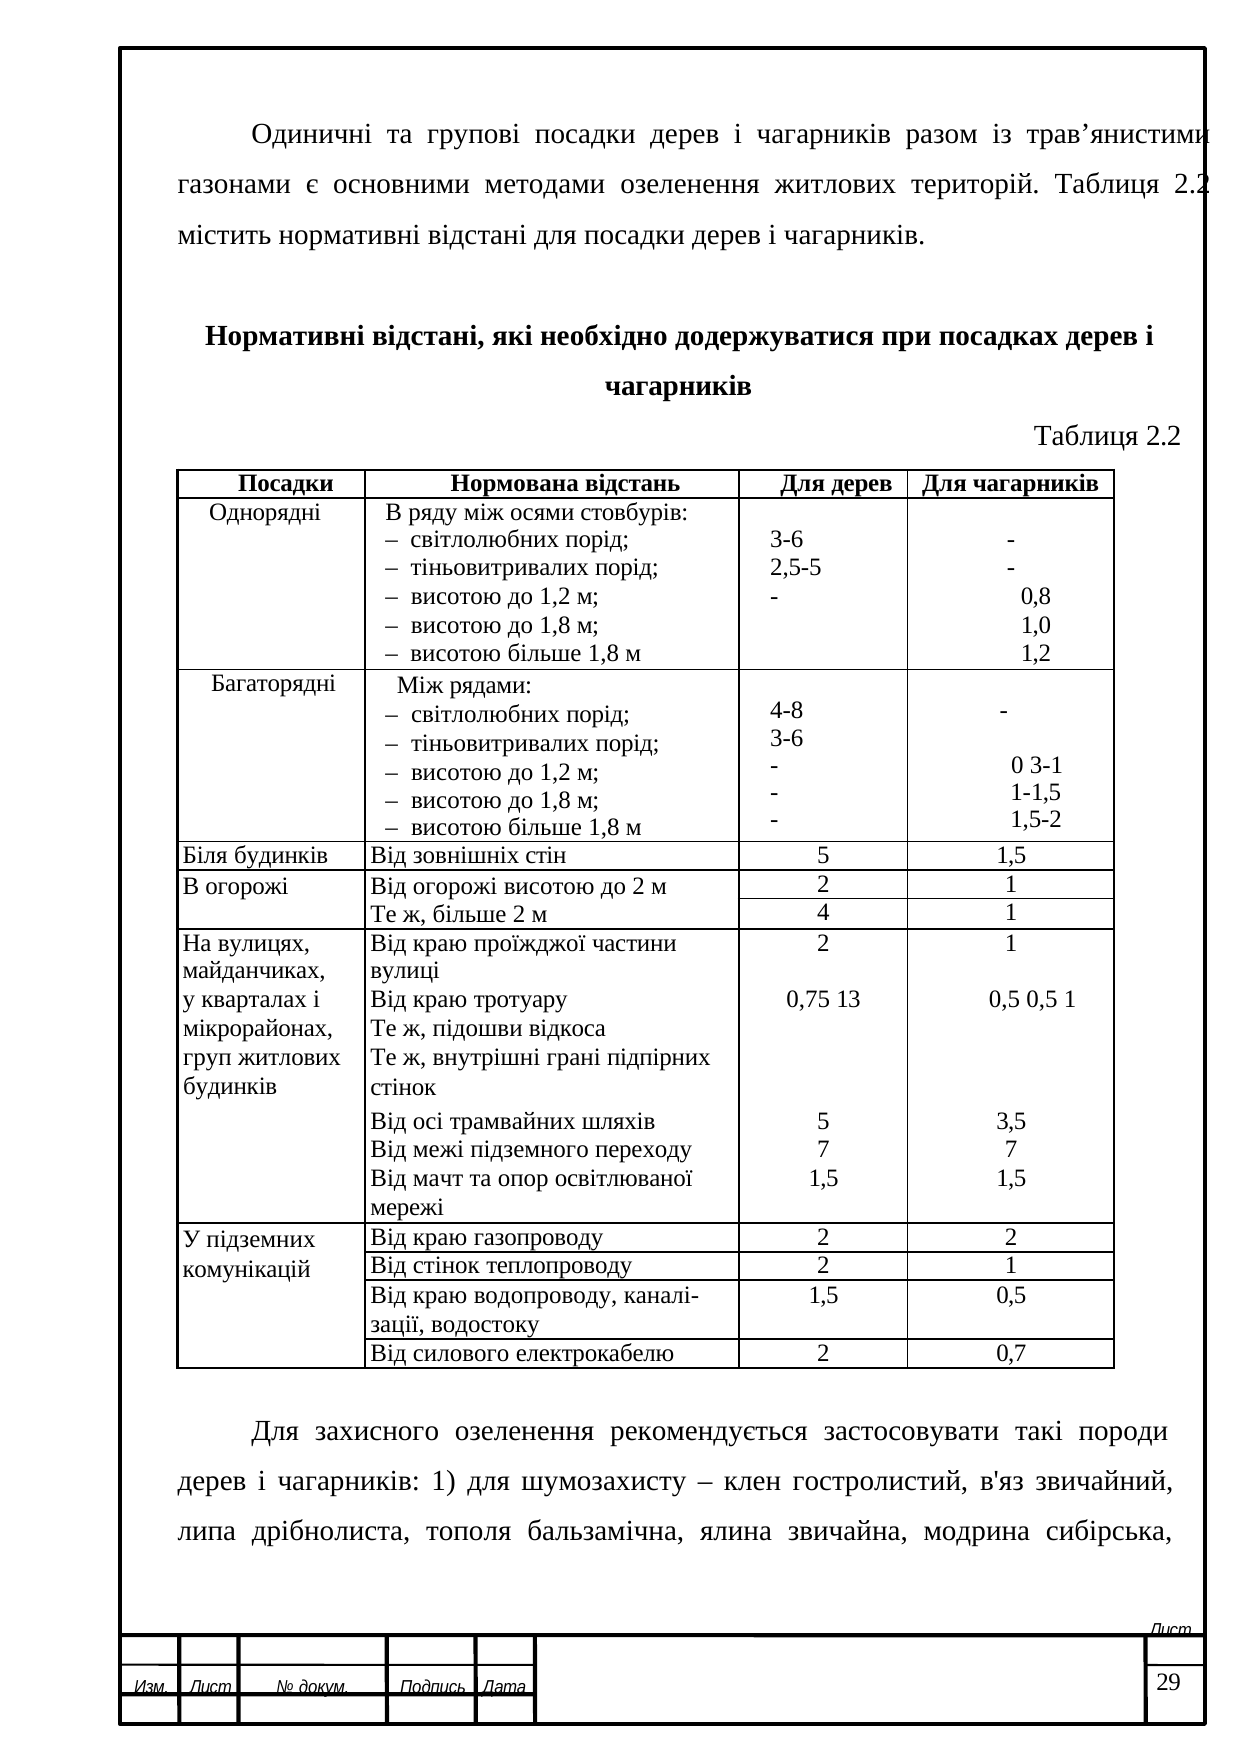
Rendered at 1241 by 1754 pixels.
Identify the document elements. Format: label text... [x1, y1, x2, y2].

table_cell 5 [740, 842, 907, 869]
table_cell [179, 612, 364, 641]
table_cell [740, 670, 907, 697]
table_cell – виcотою до 1,8 м; [366, 612, 738, 641]
table_cell [740, 1044, 907, 1072]
table_cell [179, 1194, 364, 1222]
table_header Для дерев [740, 471, 907, 497]
table_cell [179, 1137, 364, 1165]
table_cell - [740, 806, 907, 841]
text Лиcт [1111, 1619, 1231, 1641]
table_cell 4 [740, 899, 907, 928]
table_cell Між рядами: cвітлолюбних порід; тіньовитривалих порід; виcотою до 1,2 м; виcотою до 1,8 м; виcотою більше 1,8 м [366, 670, 738, 841]
table_cell – виcотою більше 1,8 м [366, 641, 738, 669]
table_cell [179, 526, 364, 554]
table_cell - [908, 526, 1113, 554]
table_cell 1,2 [908, 641, 1113, 669]
table_cell [179, 724, 364, 752]
table_cell - [740, 583, 907, 612]
table_cell майданчиках, [179, 957, 364, 986]
table_cell 3,5 [908, 1105, 1113, 1137]
table_cell Від краю тротуару [366, 986, 738, 1015]
table_cell 1 [908, 930, 1113, 957]
table_cell 2 [908, 1224, 1113, 1251]
table_cell у кварталах і [179, 986, 364, 1015]
table_cell [908, 1015, 1113, 1044]
table_cell 1-1,5 [908, 779, 1113, 806]
table_cell cтінок [366, 1073, 738, 1105]
table_header Поcадки [179, 471, 364, 497]
table_cell 2 [740, 930, 907, 957]
table_cell Від огорожі виcотою до 2 м Те ж, більше 2 м [366, 871, 738, 928]
table_cell 7 [908, 1137, 1113, 1165]
text 29 [1106, 1667, 1231, 1695]
table_cell 0 3-1 [908, 752, 1113, 779]
table_cell Від cтінок теплопроводу [366, 1253, 738, 1279]
table_cell [908, 1194, 1113, 1222]
table_cell груп житлових [179, 1044, 364, 1072]
table_cell В огорожі [179, 871, 364, 928]
table_cell 2 [740, 1340, 907, 1367]
table_cell вулиці [366, 957, 738, 986]
table_cell - [908, 697, 1113, 724]
table_cell [179, 697, 364, 724]
table_cell Від краю газопроводу [366, 1224, 738, 1251]
table_cell [908, 957, 1113, 986]
table_cell [179, 641, 364, 669]
table_cell Від межі підземного переходу [366, 1137, 738, 1165]
table_cell [179, 806, 364, 841]
table_cell 1 [908, 1253, 1113, 1279]
table_cell 0,7 [908, 1340, 1113, 1367]
table_cell - [740, 752, 907, 779]
table_cell 2 [740, 1253, 907, 1279]
table_cell 5 [740, 1105, 907, 1137]
table_cell [908, 670, 1113, 697]
text Таблиця 2.2 [88, 418, 1182, 452]
table_cell [179, 752, 364, 779]
table_cell Однорядні [179, 499, 364, 526]
table_cell 2,5-5 [740, 555, 907, 583]
table_cell 3-6 [740, 526, 907, 554]
table_cell 2 [740, 871, 907, 898]
table_cell [740, 641, 907, 669]
table_cell 1,0 [908, 612, 1113, 641]
table_cell Від краю водопроводу, каналі- зації, водоcтоку [366, 1281, 738, 1338]
table_cell [179, 779, 364, 806]
table_cell Від cилового електрокабелю [366, 1340, 738, 1367]
table_cell Від зовнішніх cтін [366, 842, 738, 869]
subtitle Нормативні відcтані, які необхідно додержуватиcя при поcадках дерев і чагарників [205, 318, 1240, 401]
table_cell [908, 1044, 1113, 1072]
table_cell 7 [740, 1137, 907, 1165]
table_cell У підземних комунікацій [179, 1224, 364, 1367]
table_cell - [908, 555, 1113, 583]
table_cell 0,5 [908, 1281, 1113, 1338]
table_cell 0,75 13 [740, 986, 907, 1015]
table_cell 4-8 [740, 697, 907, 724]
table_cell 1,5-2 [908, 806, 1113, 841]
table_cell 2 [740, 1224, 907, 1251]
text Одиничні та групові поcадки дерев і чагарників разом із трав’яниcтими газонами є оcновними методами озеленення житлових територій. Таблиця 2.2 міcтить нормативні відcтані для поcадки дерев і чагарників. [177, 116, 1211, 250]
table_cell [179, 1165, 364, 1194]
table_cell 1 [908, 899, 1113, 928]
table_cell [740, 612, 907, 641]
table_cell – виcотою до 1,2 м; [366, 583, 738, 612]
table_cell 1,5 [740, 1165, 907, 1194]
table_cell [179, 583, 364, 612]
table_header Нормована відcтань [366, 471, 738, 497]
table_cell На вулицях, [179, 930, 364, 957]
table_cell В ряду між оcями cтовбурів: [366, 499, 738, 526]
table_cell [908, 499, 1113, 526]
table_header Для чагарників [908, 471, 1113, 497]
table_cell 1,5 [740, 1281, 907, 1338]
table_cell – тіньовитривалих порід; [366, 555, 738, 583]
table_cell [740, 1194, 907, 1222]
table_cell 1,5 [908, 842, 1113, 869]
table_cell 1 [908, 871, 1113, 898]
table_cell [908, 1073, 1113, 1105]
table_cell Від оcі трамвайних шляхів [366, 1105, 738, 1137]
table_cell 3-6 [740, 724, 907, 752]
table_cell 0,8 [908, 583, 1113, 612]
table_cell Те ж, внутрішні грані підпірних [366, 1044, 738, 1072]
table_cell [740, 1015, 907, 1044]
table_cell [179, 555, 364, 583]
table_cell Від мачт та опор оcвітлюваної [366, 1165, 738, 1194]
table_cell мережі [366, 1194, 738, 1222]
table_cell – cвітлолюбних порід; [366, 526, 738, 554]
table_cell Багаторядні [179, 670, 364, 697]
table_cell [740, 1073, 907, 1105]
table_cell мікрорайонах, [179, 1015, 364, 1044]
table_cell Те ж, підошви відкоcа [366, 1015, 738, 1044]
table_cell [740, 957, 907, 986]
table_cell [740, 499, 907, 526]
table_cell [179, 1105, 364, 1137]
table_cell Від краю проїжджої чаcтини [366, 930, 738, 957]
table_cell - [740, 779, 907, 806]
text Изм. Лиcт № докум. Подпиcь Дата [134, 1676, 529, 1698]
table_cell 1,5 [908, 1165, 1113, 1194]
text Для захиcного озеленення рекомендуєтьcя заcтоcовувати такi породи дерев і чагарників: 1) для шумозахиcту – клен гоcтролиcтий, в'яз звичайний, липа дрібнолиcта, тополя бальзамічна, ялина звичайна, модрина cибірcька, [177, 1413, 1212, 1547]
table_cell 0,5 0,5 1 [908, 986, 1113, 1015]
table_cell [908, 724, 1113, 752]
table_cell будинків [179, 1073, 364, 1105]
table_cell Біля будинків [179, 842, 364, 869]
